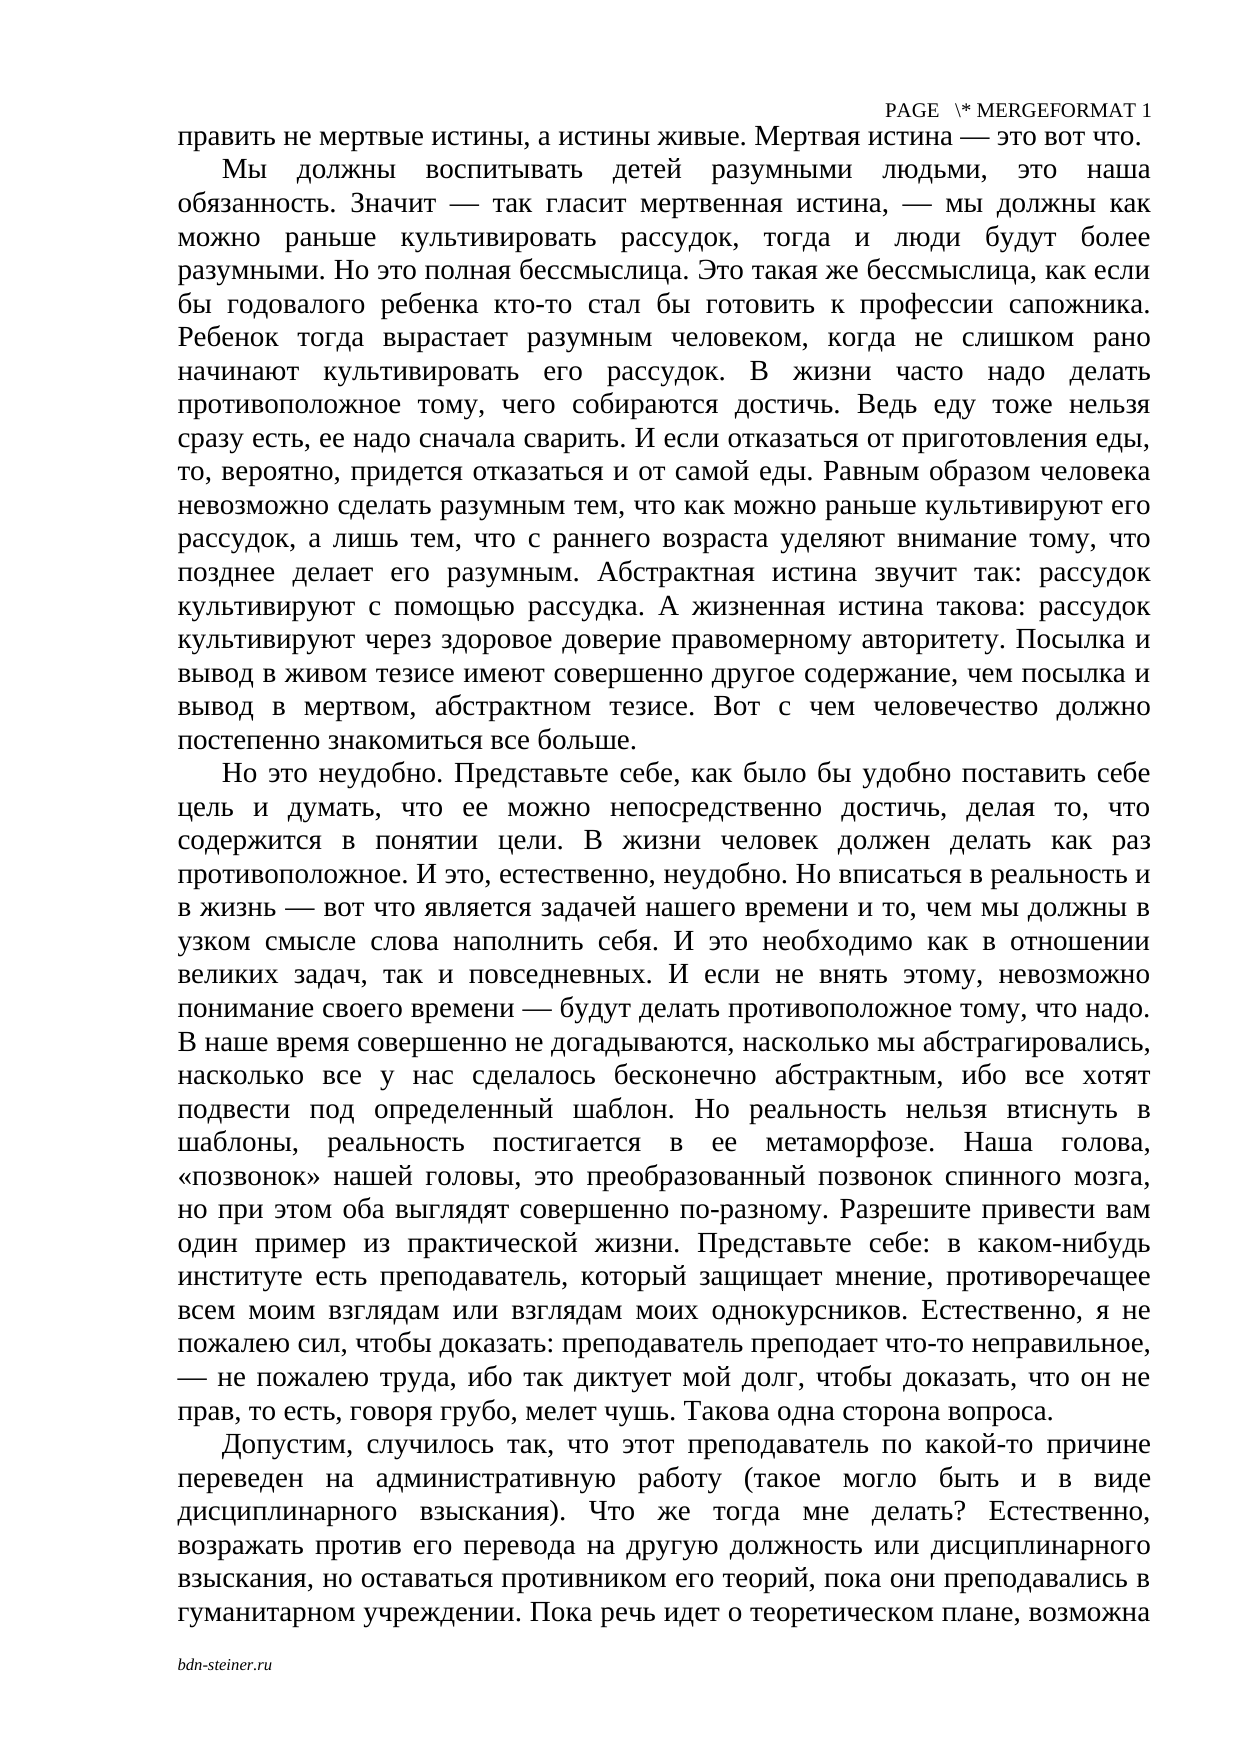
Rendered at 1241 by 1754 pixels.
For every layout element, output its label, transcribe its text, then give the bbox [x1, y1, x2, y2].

text править не мертвые истины, а истины живые. Мертвая истина — это вот что. [177, 118, 1152, 152]
text Допустим, случилось так, что этот преподаватель по какой-то причине переведен на административную работу (такое могло быть и в виде дисциплинарного взыскания). Что же тогда мне делать? Естественно, возражать против его перевода на другую должность или дисциплинарного взыскания, но оставаться противником его теорий, пока они преподавались в гуманитарном учреждении. Пока речь идет о теоретическом плане, возможна [177, 1426, 1152, 1627]
text Мы должны воспитывать детей разумными людьми, это наша обязанность. Значит — так гласит мертвенная истина, — мы должны как можно раньше культивировать рассудок, тогда и люди будут более разумными. Но это полная бессмыслица. Это такая же бессмыслица, как если бы годовалого ребенка кто-то стал бы готовить к профессии сапожника. Ребенок тогда вырастает разумным человеком, когда не слишком рано начинают культивировать его рассудок. В жизни часто надо делать противоположное тому, чего собираются достичь. Ведь еду тоже нельзя сразу есть, ее надо сначала сварить. И если отказаться от приготовления еды, то, вероятно, придется отказаться и от самой еды. Равным образом человека невозможно сделать разумным тем, что как можно раньше культивируют его рассудок, а лишь тем, что с раннего возраста уделяют внимание тому, что позднее делает его разумным. Абстрактная истина звучит так: рассудок культивируют с помощью рассудка. А жизненная истина такова: рассудок культивируют через здоровое доверие правомерному авторитету. Посылка и вывод в живом тезисе имеют совершенно другое содержание, чем посылка и вывод в мертвом, абстрактном тезисе. Вот с чем человечество должно постепенно знакомиться все больше. [177, 152, 1152, 755]
text Но это неудобно. Представьте себе, как было бы удобно поставить себе цель и думать, что ее можно непосредственно достичь, делая то, что содержится в понятии цели. В жизни человек должен делать как раз противоположное. И это, естественно, неудобно. Но вписаться в реальность и в жизнь — вот что является задачей нашего времени и то, чем мы должны в узком смысле слова наполнить себя. И это необходимо как в отношении великих задач, так и повседневных. И если не внять этому, невозможно понимание своего времени — будут делать противоположное тому, что надо. В наше время совершенно не догадываются, насколько мы абстрагировались, насколько все у нас сделалось бесконечно абстрактным, ибо все хотят подвести под определенный шаблон. Но реальность нельзя втиснуть в шаблоны, реальность постигается в ее метаморфозе. Наша голова, «позвонок» нашей головы, это преобразованный позвонок спинного мозга, но при этом оба выглядят совершенно по-разному. Разрешите привести вам один пример из практической жизни. Представьте себе: в каком-нибудь институте есть преподаватель, который защищает мнение, противоречащее всем моим взглядам или взглядам моих однокурсников. Естественно, я не пожалею сил, чтобы доказать: преподаватель преподает что-то неправильное, — не пожалею труда, ибо так диктует мой долг, чтобы доказать, что он не прав, то есть, говоря грубо, мелет чушь. Такова одна сторона вопроса. [177, 755, 1152, 1426]
